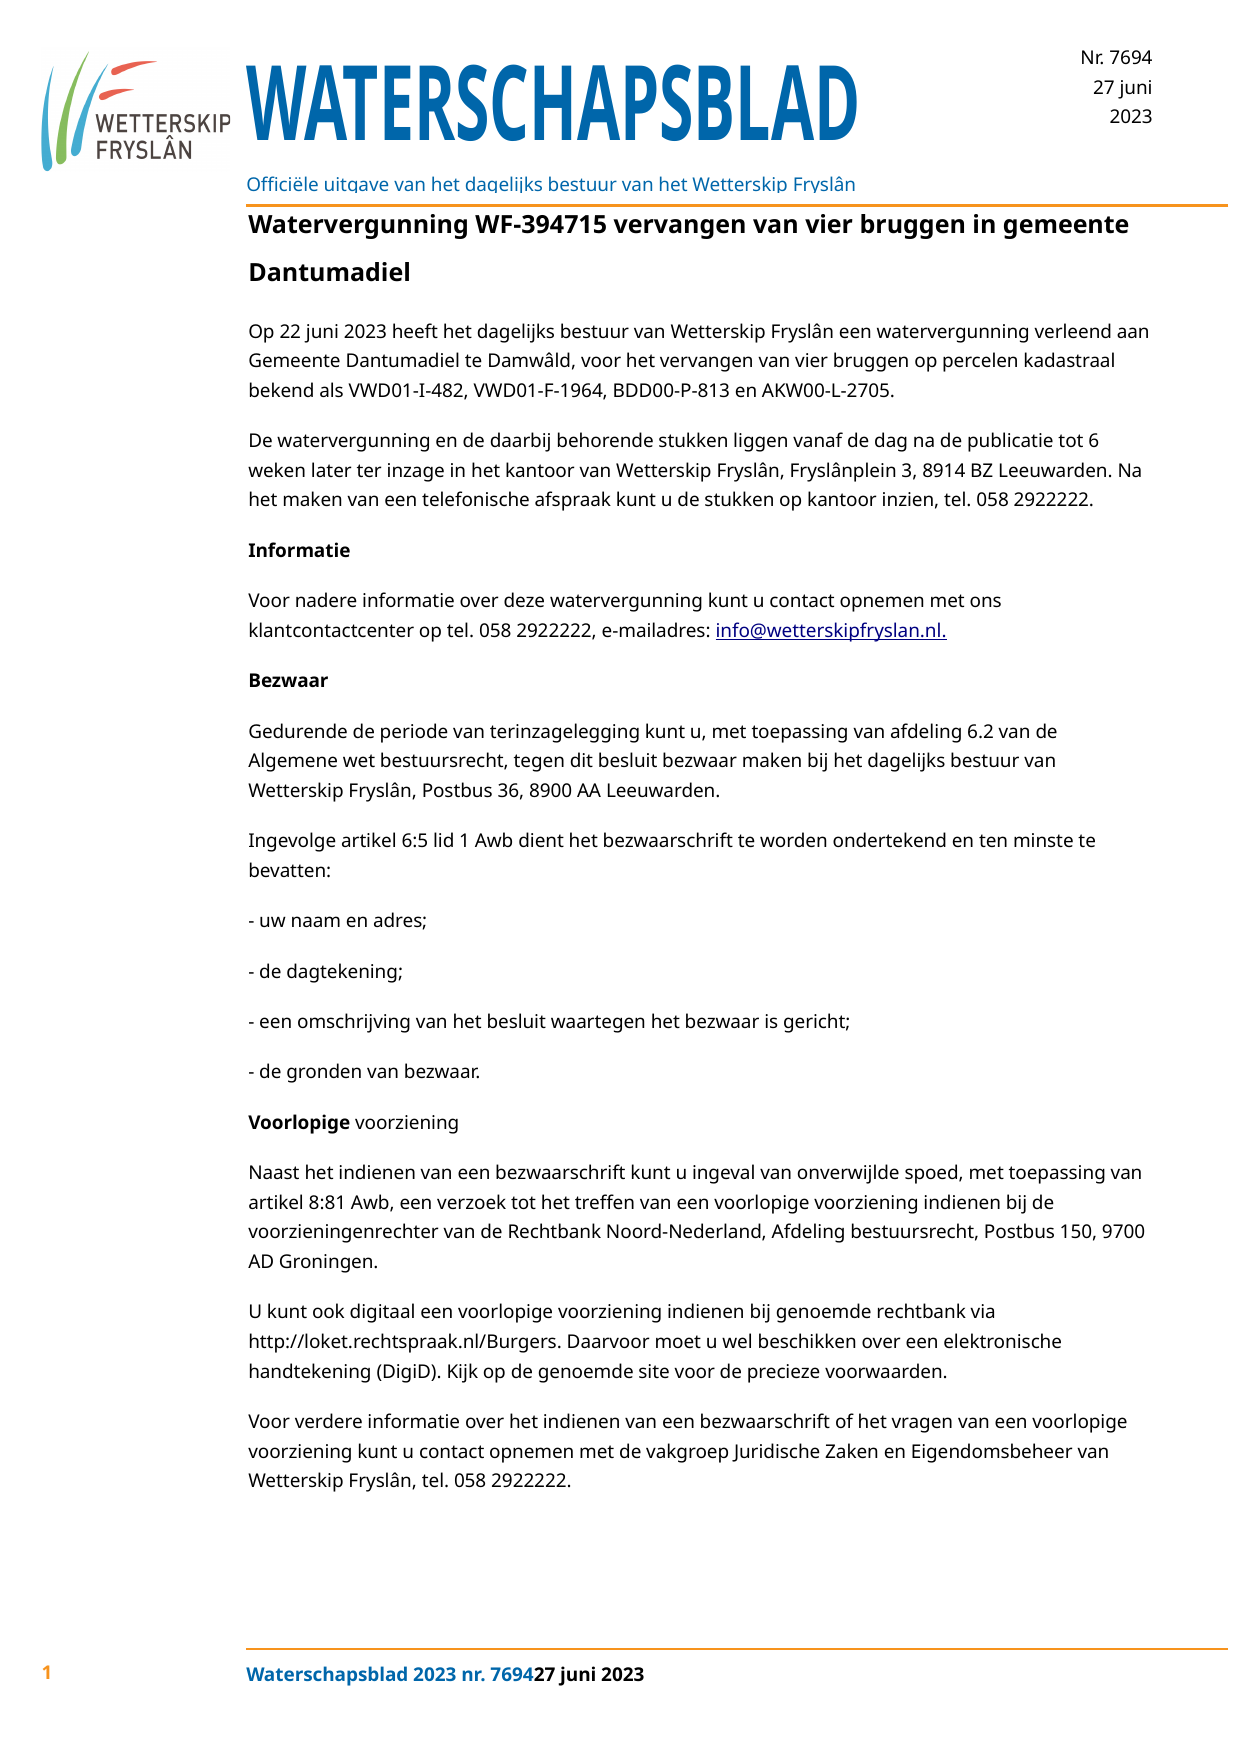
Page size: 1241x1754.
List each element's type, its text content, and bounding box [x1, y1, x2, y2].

text - de dagtekening; [248, 958, 1152, 984]
text Naast het indienen van een bezwaarschrift kunt u ingeval van onverwijlde spoed, met toepassing van artikel 8:81 Awb, een verzoek tot het treffen van een voorlopige voorziening indienen bij de voorzieningenrechter van de Rechtbank Noord-Nederland, Afdeling bestuursrecht, Postbus 150, 9700 AD Groningen. [248, 1159, 1152, 1274]
text Gedurende de periode van terinzagelegging kunt u, met toepassing van afdeling 6.2 van de Algemene wet bestuursrecht, tegen dit besluit bezwaar maken bij het dagelijks bestuur van Wetterskip Fryslân, Postbus 36, 8900 AA Leeuwarden. [248, 718, 1152, 803]
text Voorlopige voorziening [248, 1109, 1152, 1135]
text - een omschrijving van het besluit waartegen het bezwaar is gericht; [248, 1008, 1152, 1034]
text Bezwaar [248, 667, 1152, 693]
text Informatie [248, 537, 1152, 563]
text Voor nadere informatie over deze watervergunning kunt u contact opnemen met ons klantcontactcenter op tel. 058 2922222, e-mailadres: info@wetterskipfryslan.nl. [248, 587, 1152, 643]
text - de gronden van bezwaar. [248, 1059, 1152, 1084]
text Op 22 juni 2023 heeft het dagelijks bestuur van Wetterskip Fryslân een watervergunning verleend aan Gemeente Dantumadiel te Damwâld, voor het vervangen van vier bruggen op percelen kadastraal bekend als VWD01-I-482, VWD01-F-1964, BDD00-P-813 en AKW00-L-2705. [248, 318, 1152, 403]
text - uw naam en adres; [248, 907, 1152, 933]
text Voor verdere informatie over het indienen van een bezwaarschrift of het vragen van een voorlopige voorziening kunt u contact opnemen met de vakgroep Juridische Zaken en Eigendomsbeheer van Wetterskip Fryslân, tel. 058 2922222. [248, 1408, 1152, 1493]
text Watervergunning WF-394715 vervangen van vier bruggen in gemeente Dantumadiel [248, 207, 1152, 288]
picture [41, 47, 231, 172]
text De watervergunning en de daarbij behorende stukken liggen vanaf de dag na de publicatie tot 6 weken later ter inzage in het kantoor van Wetterskip Fryslân, Fryslânplein 3, 8914 BZ Leeuwarden. Na het maken van een telefonische afspraak kunt u de stukken op kantoor inzien, tel. 058 2922222. [248, 427, 1152, 512]
text U kunt ook digitaal een voorlopige voorziening indienen bij genoemde rechtbank via http://loket.rechtspraak.nl/Burgers. Daarvoor moet u wel beschikken over een elektronische handtekening (DigiD). Kijk op de genoemde site voor de precieze voorwaarden. [248, 1299, 1152, 1384]
text Ingevolge artikel 6:5 lid 1 Awb dient het bezwaarschrift te worden ondertekend en ten minste te bevatten: [248, 827, 1152, 883]
